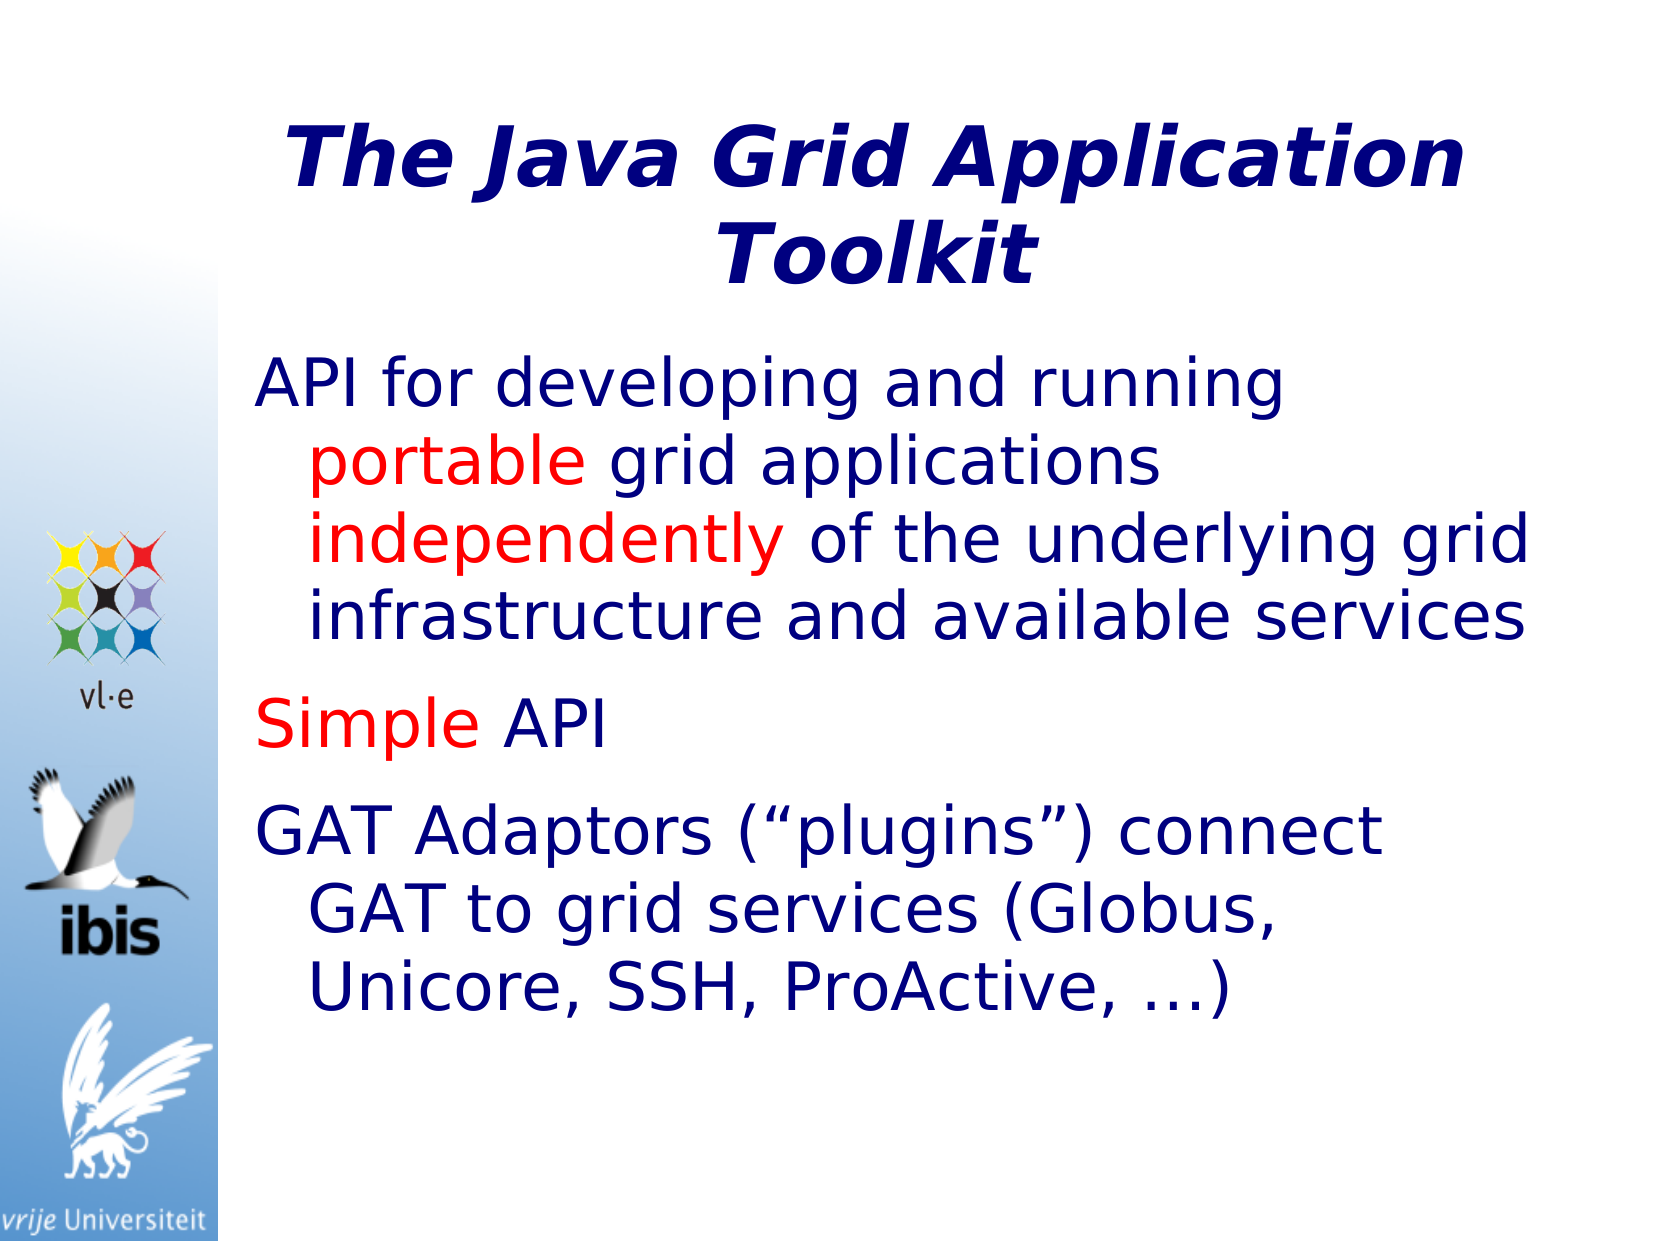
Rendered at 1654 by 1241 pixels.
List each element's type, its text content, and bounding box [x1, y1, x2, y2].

list API for developing and running portable grid applications independently of the underlying grid infrastructure and available services Simple API GAT Adaptors (“plugins”) connect GAT to grid services (Globus, Unicore, SSH, ProActive, …) [236, 344, 1534, 1196]
title The Java Grid Application Toolkit [219, 102, 1534, 311]
picture [0, 0, 218, 1241]
